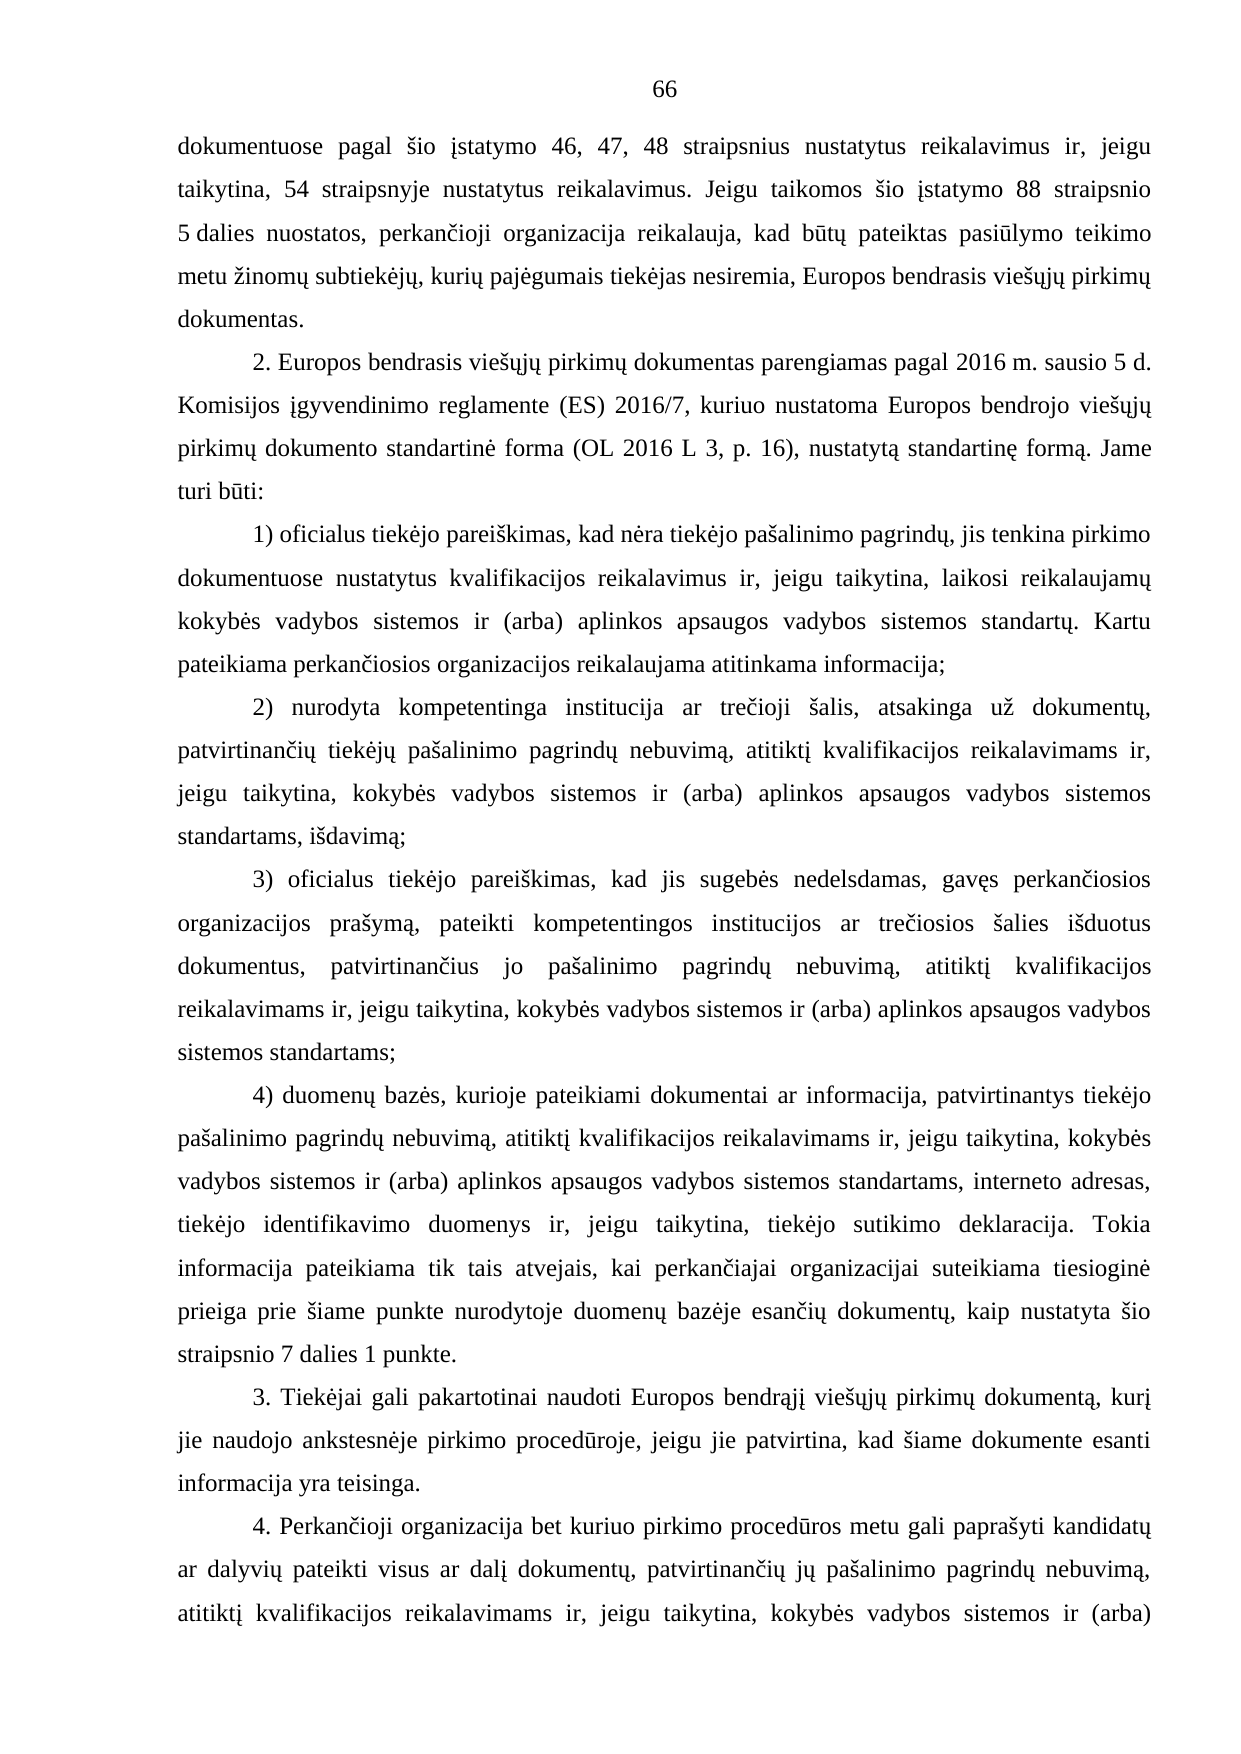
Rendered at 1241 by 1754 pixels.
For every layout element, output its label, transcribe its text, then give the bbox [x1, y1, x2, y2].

text dokumentuose pagal šio įstatymo 46, 47, 48 straipsnius nustatytus reikalavimus ir, jeigu taikytina, 54 straipsnyje nustatytus reikalavimus. Jeigu taikomos šio įstatymo 88 straipsnio 5 dalies nuostatos, perkančioji organizacija reikalauja, kad būtų pateiktas pasiūlymo teikimo metu žinomų subtiekėjų, kurių pajėgumais tiekėjas nesiremia, Europos bendrasis viešųjų pirkimų dokumentas. [177, 131, 1152, 333]
text 2) nurodyta kompetentinga institucija ar trečioji šalis, atsakinga už dokumentų, patvirtinančių tiekėjų pašalinimo pagrindų nebuvimą, atitiktį kvalifikacijos reikalavimams ir, jeigu taikytina, kokybės vadybos sistemos ir (arba) aplinkos apsaugos vadybos sistemos standartams, išdavimą; [177, 692, 1152, 850]
text 1) oficialus tiekėjo pareiškimas, kad nėra tiekėjo pašalinimo pagrindų, jis tenkina pirkimo dokumentuose nustatytus kvalifikacijos reikalavimus ir, jeigu taikytina, laikosi reikalaujamų kokybės vadybos sistemos ir (arba) aplinkos apsaugos vadybos sistemos standartų. Kartu pateikiama perkančiosios organizacijos reikalaujama atitinkama informacija; [177, 519, 1152, 678]
text 2. Europos bendrasis viešųjų pirkimų dokumentas parengiamas pagal 2016 m. sausio 5 d. Komisijos įgyvendinimo reglamente (ES) 2016/7, kuriuo nustatoma Europos bendrojo viešųjų pirkimų dokumento standartinė forma (OL 2016 L 3, p. 16), nustatytą standartinę formą. Jame turi būti: [177, 347, 1152, 505]
text 4. Perkančioji organizacija bet kuriuo pirkimo procedūros metu gali paprašyti kandidatų ar dalyvių pateikti visus ar dalį dokumentų, patvirtinančių jų pašalinimo pagrindų nebuvimą, atitiktį kvalifikacijos reikalavimams ir, jeigu taikytina, kokybės vadybos sistemos ir (arba) [177, 1511, 1152, 1626]
text 3) oficialus tiekėjo pareiškimas, kad jis sugebės nedelsdamas, gavęs perkančiosios organizacijos prašymą, pateikti kompetentingos institucijos ar trečiosios šalies išduotus dokumentus, patvirtinančius jo pašalinimo pagrindų nebuvimą, atitiktį kvalifikacijos reikalavimams ir, jeigu taikytina, kokybės vadybos sistemos ir (arba) aplinkos apsaugos vadybos sistemos standartams; [177, 864, 1152, 1066]
text 3. Tiekėjai gali pakartotinai naudoti Europos bendrąjį viešųjų pirkimų dokumentą, kurį jie naudojo ankstesnėje pirkimo procedūroje, jeigu jie patvirtina, kad šiame dokumente esanti informacija yra teisinga. [177, 1382, 1152, 1497]
text 4) duomenų bazės, kurioje pateikiami dokumentai ar informacija, patvirtinantys tiekėjo pašalinimo pagrindų nebuvimą, atitiktį kvalifikacijos reikalavimams ir, jeigu taikytina, kokybės vadybos sistemos ir (arba) aplinkos apsaugos vadybos sistemos standartams, interneto adresas, tiekėjo identifikavimo duomenys ir, jeigu taikytina, tiekėjo sutikimo deklaracija. Tokia informacija pateikiama tik tais atvejais, kai perkančiajai organizacijai suteikiama tiesioginė prieiga prie šiame punkte nurodytoje duomenų bazėje esančių dokumentų, kaip nustatyta šio straipsnio 7 dalies 1 punkte. [177, 1080, 1152, 1368]
